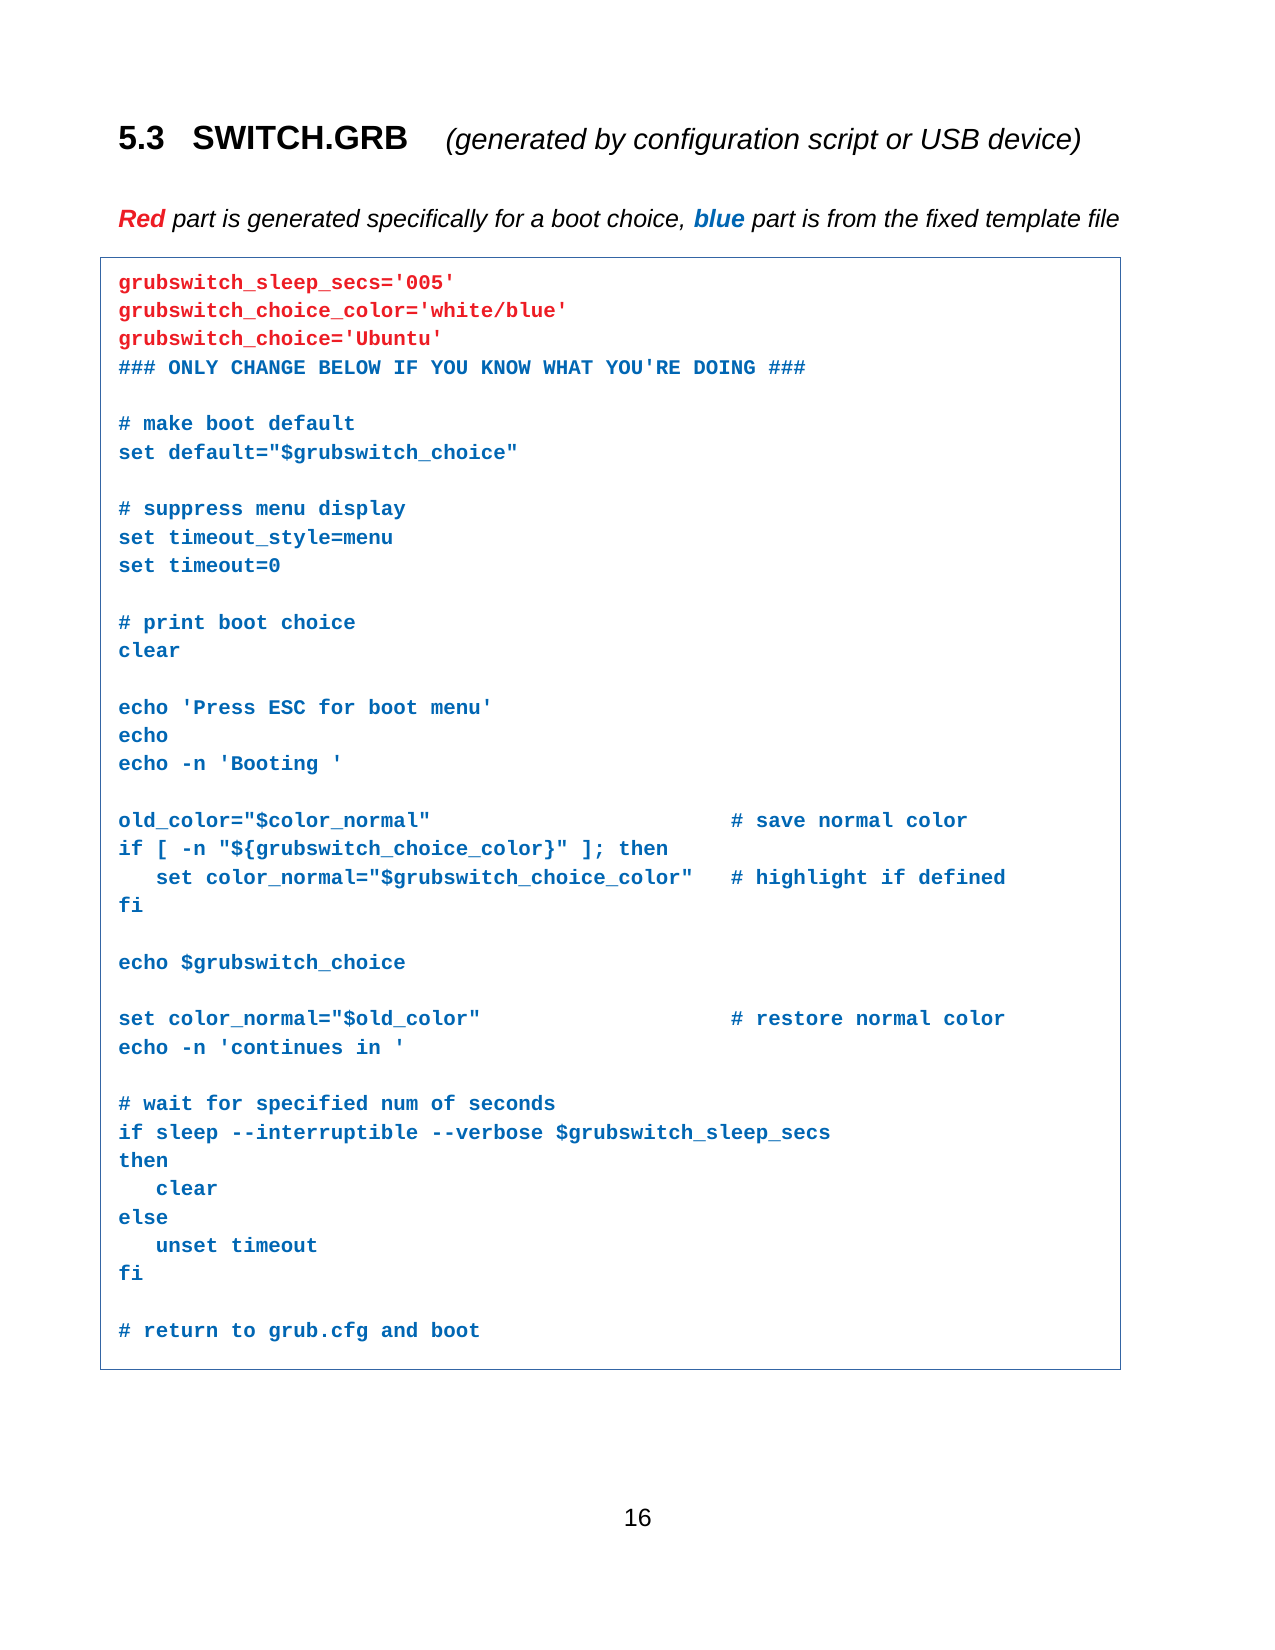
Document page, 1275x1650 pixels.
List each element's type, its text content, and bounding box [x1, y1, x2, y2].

subtitle SWITCH.GRB (generated by configuration script or USB device) [118, 118, 1157, 157]
text Red part is generated specifically for a boot choice, blue part is from the fixed template file grubswitch_sleep_secs='005' grubswitch_choice_color='white/blue' grubswitch_choice='Ubuntu' ### ONLY CHANGE BELOW IF YOU KNOW WHAT YOU'RE DOING ### # make boot default set default="$grubswitch_choice" # suppress menu display set timeout_style=menu set timeout=0 # print boot choice clear echo 'Press ESC for boot menu' echo echo -n 'Booting ' old_color="$color_normal" # save normal color if [ -n "${grubswitch_choice_color}" ]; then set color_normal="$grubswitch_choice_color" # highlight if defined fi echo $grubswitch_choice set color_normal="$old_color" # restore normal color echo -n 'continues in ' # wait for specified num of seconds if sleep --interruptible --verbose $grubswitch_sleep_secs then clear else unset timeout fi # return to grub.cfg and boot [118, 169, 1157, 1344]
